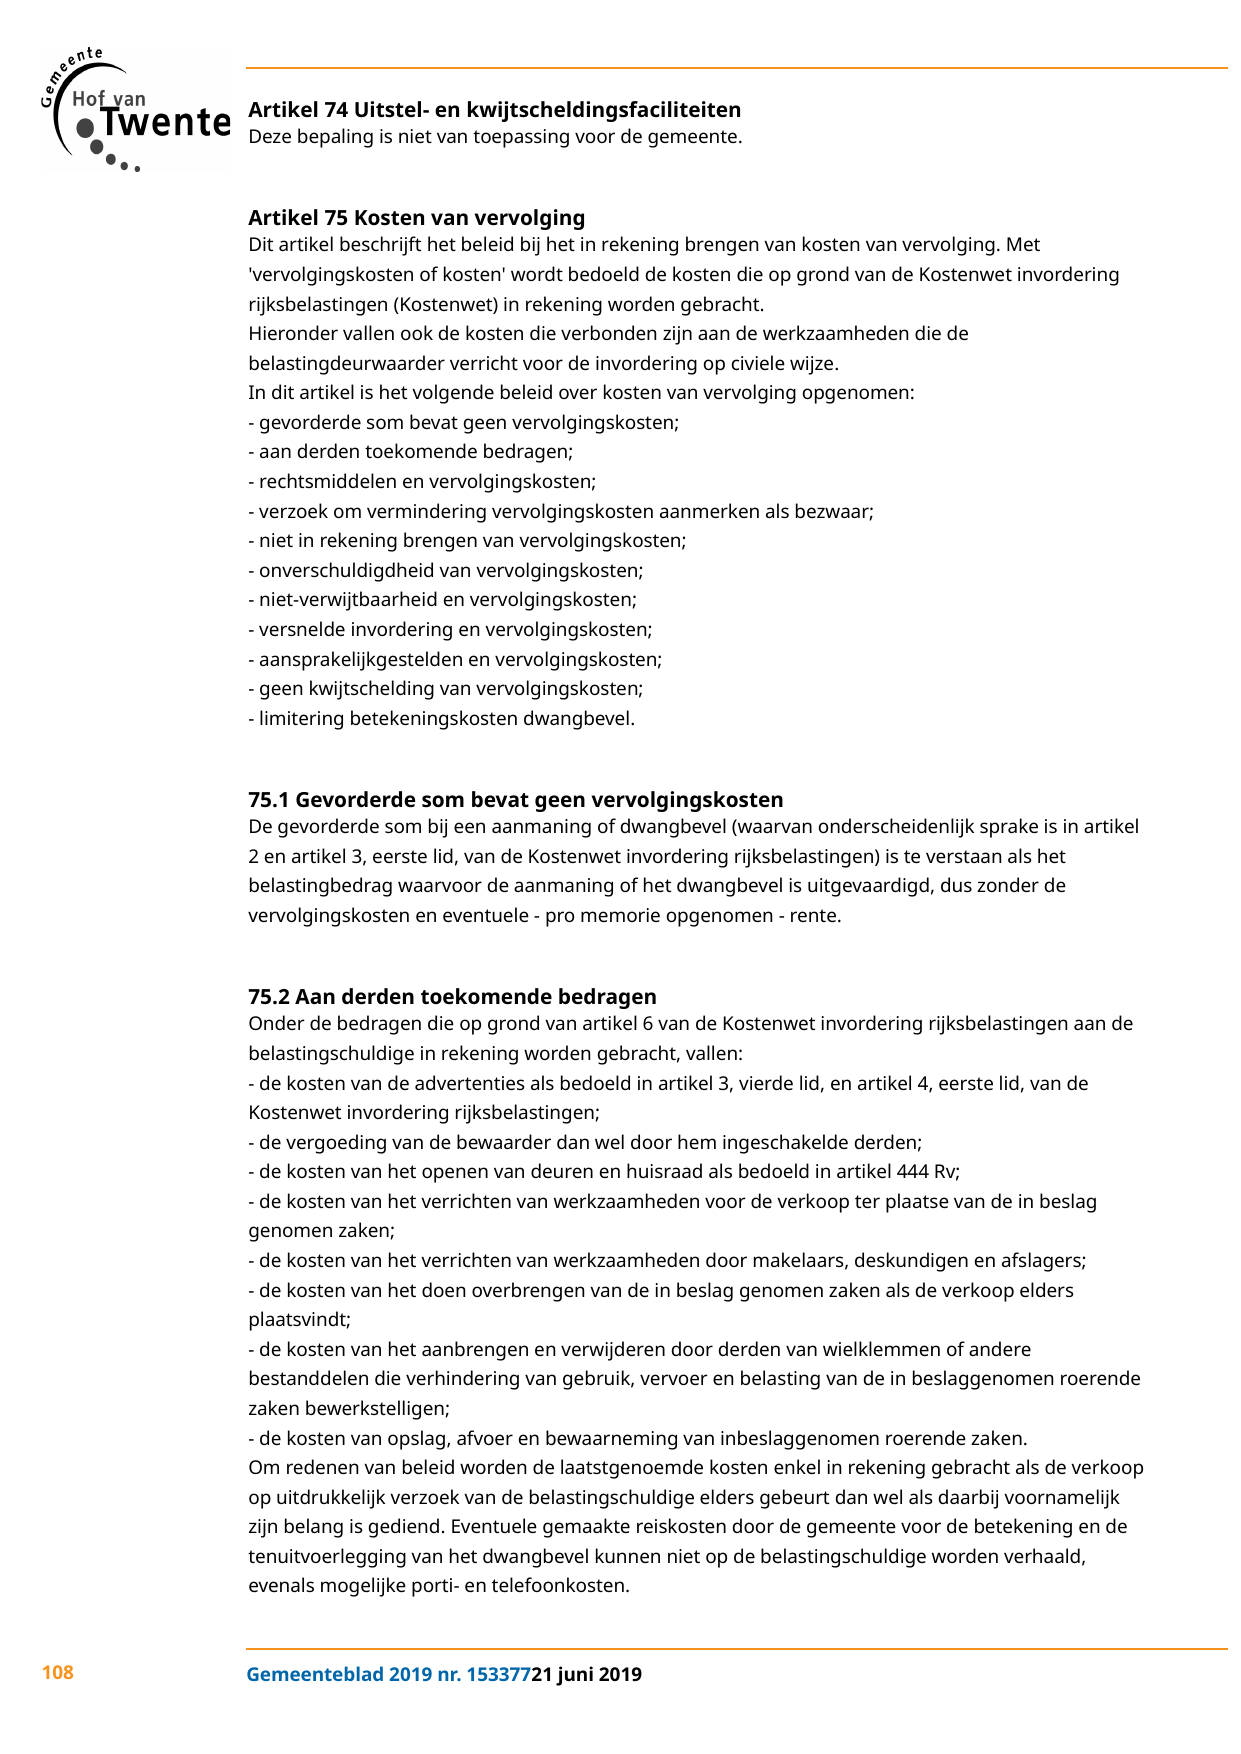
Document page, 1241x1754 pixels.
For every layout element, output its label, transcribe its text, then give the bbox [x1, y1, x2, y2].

text - geen kwijtschelding van vervolgingskosten; [248, 675, 1152, 701]
text 75.1 Gevorderde som bevat geen vervolgingskosten [248, 785, 1152, 813]
text - de kosten van het verrichten van werkzaamheden voor de verkoop ter plaatse van de in beslag genomen zaken; [248, 1188, 1152, 1243]
text - de kosten van opslag, afvoer en bewaarneming van inbeslaggenomen roerende zaken. [248, 1425, 1152, 1451]
text Onder de bedragen die op grond van artikel 6 van de Kostenwet invordering rijksbelastingen aan de belastingschuldige in rekening worden gebracht, vallen: [248, 1011, 1152, 1066]
text 75.2 Aan derden toekomende bedragen [248, 982, 1152, 1011]
text - aansprakelijkgestelden en vervolgingskosten; [248, 646, 1152, 672]
text De gevorderde som bij een aanmaning of dwangbevel (waarvan onderscheidenlijk sprake is in artikel 2 en artikel 3, eerste lid, van de Kostenwet invordering rijksbelastingen) is te verstaan als het belastingbedrag waarvoor de aanmaning of het dwangbevel is uitgevaardigd, dus zonder de vervolgingskosten en eventuele - pro memorie opgenomen - rente. [248, 813, 1152, 928]
text Hieronder vallen ook de kosten die verbonden zijn aan de werkzaamheden die de belastingdeurwaarder verricht voor de invordering op civiele wijze. [248, 320, 1152, 376]
text - onverschuldigdheid van vervolgingskosten; [248, 557, 1152, 583]
text - rechtsmiddelen en vervolgingskosten; [248, 468, 1152, 494]
text Artikel 74 Uitstel- en kwijtscheldingsfaciliteiten [248, 95, 1152, 123]
picture [41, 47, 231, 172]
text - limitering betekeningskosten dwangbevel. [248, 705, 1152, 731]
text - de kosten van het verrichten van werkzaamheden door makelaars, deskundigen en afslagers; [248, 1247, 1152, 1273]
text - de kosten van het doen overbrengen van de in beslag genomen zaken als de verkoop elders plaatsvindt; [248, 1277, 1152, 1332]
text - aan derden toekomende bedragen; [248, 439, 1152, 464]
text - de kosten van het aanbrengen en verwijderen door derden van wielklemmen of andere bestanddelen die verhindering van gebruik, vervoer en belasting van de in beslaggenomen roerende zaken bewerkstelligen; [248, 1336, 1152, 1421]
text Artikel 75 Kosten van vervolging [248, 203, 1152, 232]
text Om redenen van beleid worden de laatstgenoemde kosten enkel in rekening gebracht als de verkoop op uitdrukkelijk verzoek van de belastingschuldige elders gebeurt dan wel als daarbij voornamelijk zijn belang is gediend. Eventuele gemaakte reiskosten door de gemeente voor de betekening en de tenuitvoerlegging van het dwangbevel kunnen niet op de belastingschuldige worden verhaald, evenals mogelijke porti- en telefoonkosten. [248, 1454, 1152, 1598]
text - verzoek om vermindering vervolgingskosten aanmerken als bezwaar; [248, 498, 1152, 524]
text In dit artikel is het volgende beleid over kosten van vervolging opgenomen: [248, 379, 1152, 405]
text - versnelde invordering en vervolgingskosten; [248, 616, 1152, 642]
text Deze bepaling is niet van toepassing voor de gemeente. [248, 123, 1152, 149]
text - niet-verwijtbaarheid en vervolgingskosten; [248, 587, 1152, 612]
text - niet in rekening brengen van vervolgingskosten; [248, 527, 1152, 553]
text - de kosten van de advertenties als bedoeld in artikel 3, vierde lid, en artikel 4, eerste lid, van de Kostenwet invordering rijksbelastingen; [248, 1070, 1152, 1125]
text - gevorderde som bevat geen vervolgingskosten; [248, 409, 1152, 435]
text Dit artikel beschrijft het beleid bij het in rekening brengen van kosten van vervolging. Met 'vervolgingskosten of kosten' wordt bedoeld de kosten die op grond van de Kostenwet invordering rijksbelastingen (Kostenwet) in rekening worden gebracht. [248, 232, 1152, 317]
text - de vergoeding van de bewaarder dan wel door hem ingeschakelde derden; [248, 1129, 1152, 1155]
text - de kosten van het openen van deuren en huisraad als bedoeld in artikel 444 Rv; [248, 1158, 1152, 1184]
